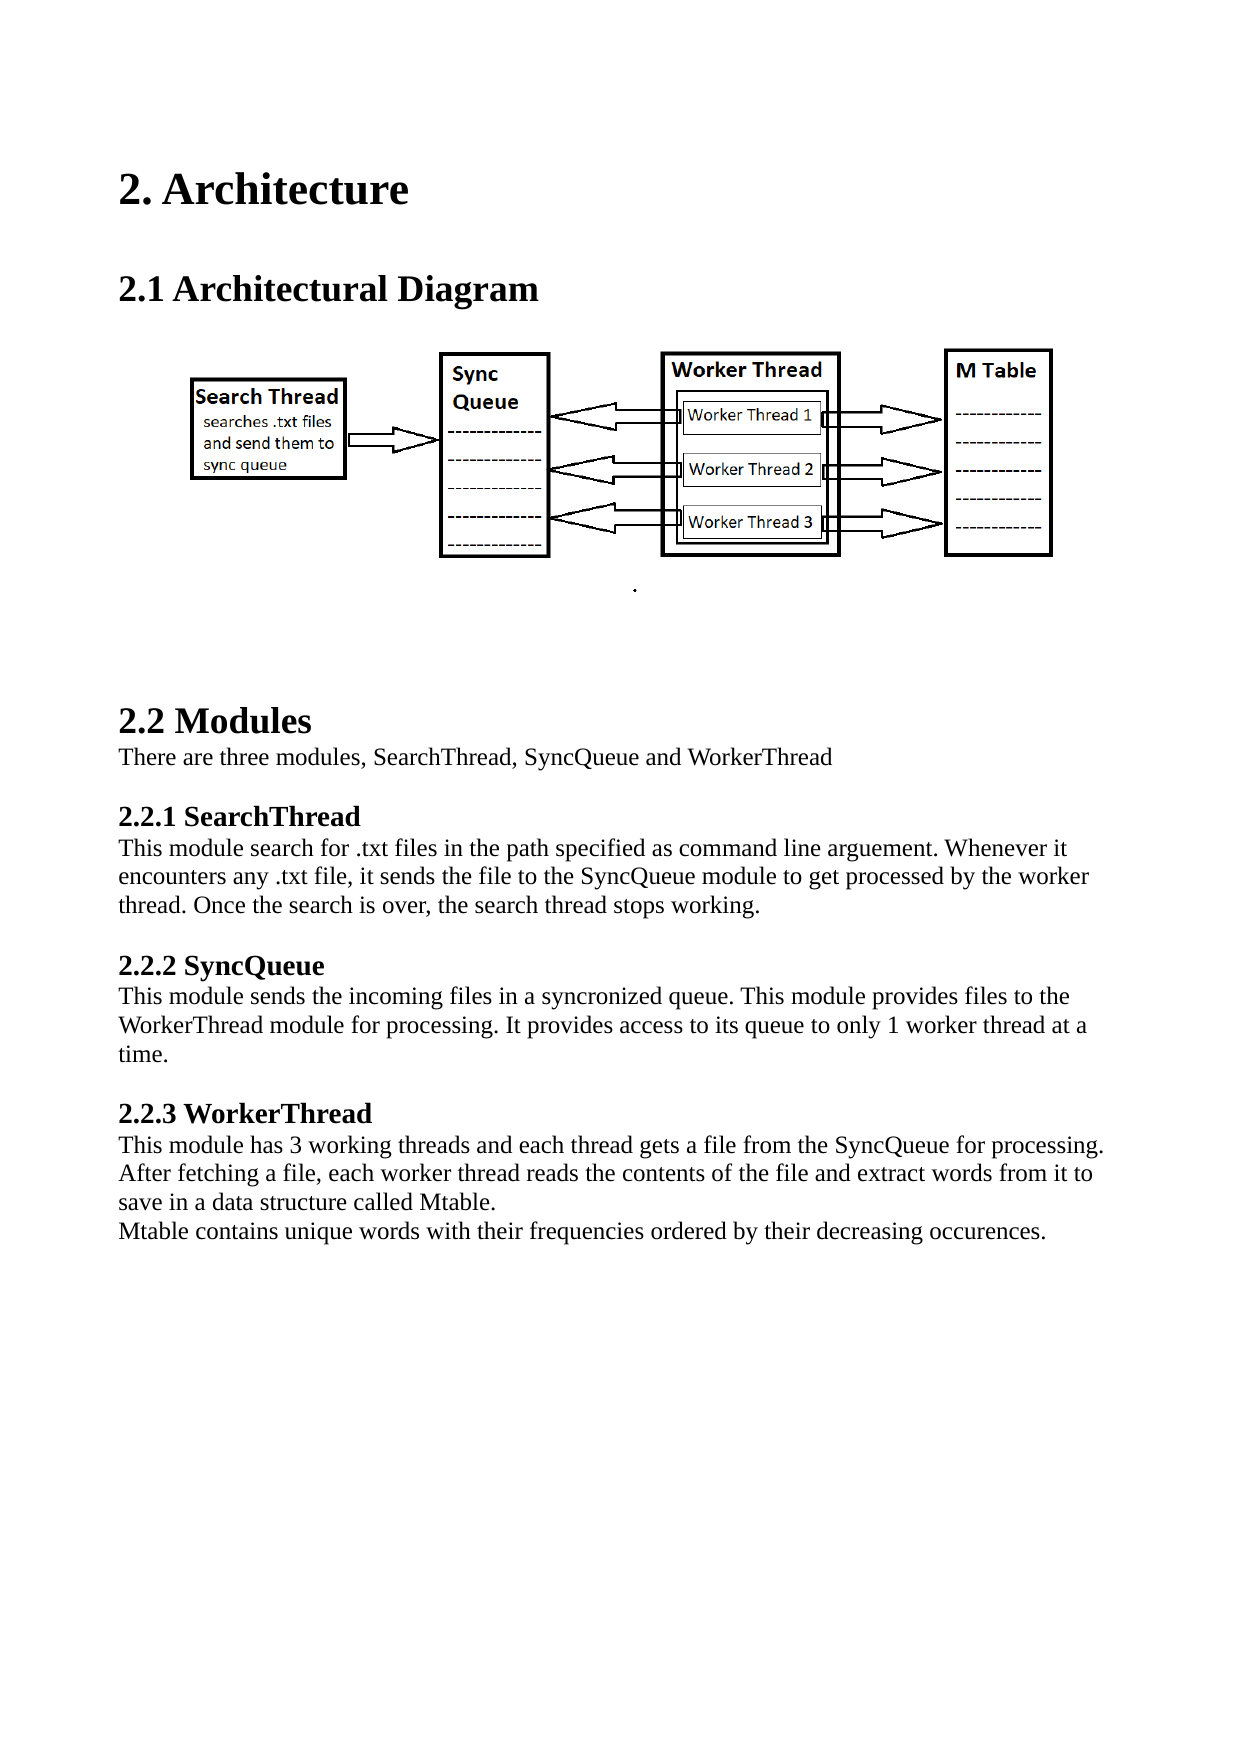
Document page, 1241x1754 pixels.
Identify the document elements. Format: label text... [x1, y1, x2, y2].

text 2.2 Modules There are three modules, SearchThread, SyncQueue and WorkerThread [118, 698, 1122, 770]
text 2.2.3 WorkerThread This module has 3 working threads and each thread gets a file from the SyncQueue for processing. After fetching a file, each worker thread reads the contents of the file and extract words from it to save in a data structure called Mtable. Mtable contains unique words with their frequencies ordered by their decreasing occurences. [118, 1096, 1122, 1618]
text 2.2.1 SearchThread [118, 770, 1122, 833]
text This module sends the incoming files in a syncronized queue. This module provides files to the WorkerThread module for processing. It provides access to its queue to only 1 worker thread at a time. [118, 981, 1122, 1067]
text 2.1 Architectural Diagram [118, 267, 1122, 310]
text 2.2.2 SyncQueue [118, 948, 1122, 981]
picture [166, 342, 1075, 613]
text [118, 118, 1122, 161]
text 2. Architecture [118, 161, 1122, 214]
text This module search for .txt files in the path specified as command line arguement. Whenever it encounters any .txt file, it sends the file to the SyncQueue module to get processed by the worker thread. Once the search is over, the search thread stops working. [118, 833, 1122, 919]
